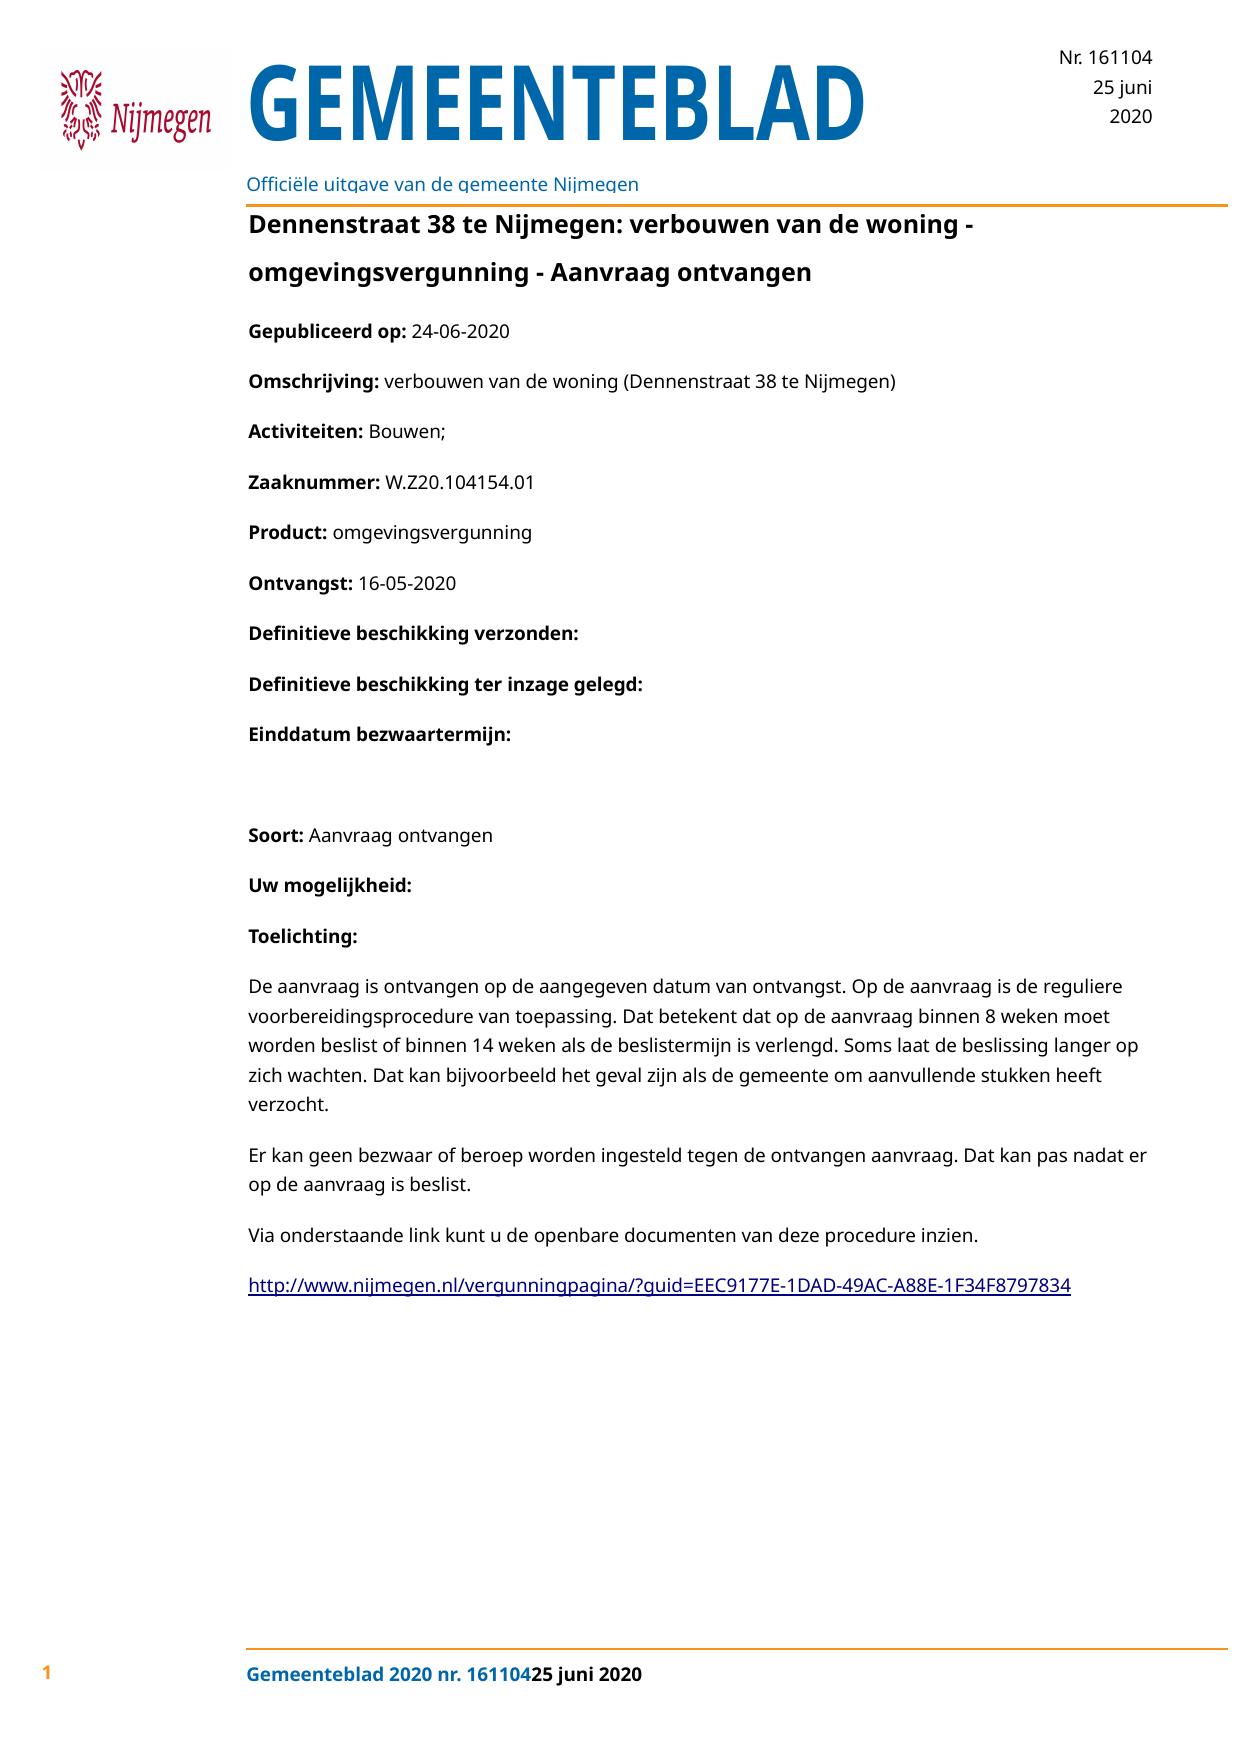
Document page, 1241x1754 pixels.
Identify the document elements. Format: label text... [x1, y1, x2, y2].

text Gepubliceerd op: 24-06-2020 [248, 318, 1152, 344]
text Uw mogelijkheid: [248, 872, 1152, 898]
text Product: omgevingsvergunning [248, 519, 1152, 545]
text Toelichting: [248, 923, 1152, 949]
text Zaaknummer: W.Z20.104154.01 [248, 469, 1152, 495]
text Ontvangst: 16-05-2020 [248, 570, 1152, 596]
text Er kan geen bezwaar of beroep worden ingesteld tegen de ontvangen aanvraag. Dat kan pas nadat er op de aanvraag is beslist. [248, 1142, 1152, 1197]
text Omschrijving: verbouwen van de woning (Dennenstraat 38 te Nijmegen) [248, 368, 1152, 394]
text Definitieve beschikking verzonden: [248, 620, 1152, 646]
text Via onderstaande link kunt u de openbare documenten van deze procedure inzien. [248, 1222, 1152, 1248]
text Activiteiten: Bouwen; [248, 419, 1152, 444]
text Soort: Aanvraag ontvangen [248, 822, 1152, 848]
text http://www.nijmegen.nl/vergunningpagina/?guid=EEC9177E-1DAD-49AC-A88E-1F34F8797834 [248, 1272, 1152, 1298]
text Dennenstraat 38 te Nijmegen: verbouwen van de woning - omgevingsvergunning - Aanvraag ontvangen [248, 207, 1152, 288]
text De aanvraag is ontvangen op de aangegeven datum van ontvangst. Op de aanvraag is de reguliere voorbereidingsprocedure van toepassing. Dat betekent dat op de aanvraag binnen 8 weken moet worden beslist of binnen 14 weken als de beslistermijn is verlengd. Soms laat de beslissing langer op zich wachten. Dat kan bijvoorbeeld het geval zijn als de gemeente om aanvullende stukken heeft verzocht. [248, 973, 1152, 1117]
text Definitieve beschikking ter inzage gelegd: [248, 671, 1152, 697]
text Einddatum bezwaartermijn: [248, 721, 1152, 747]
picture [41, 47, 231, 172]
